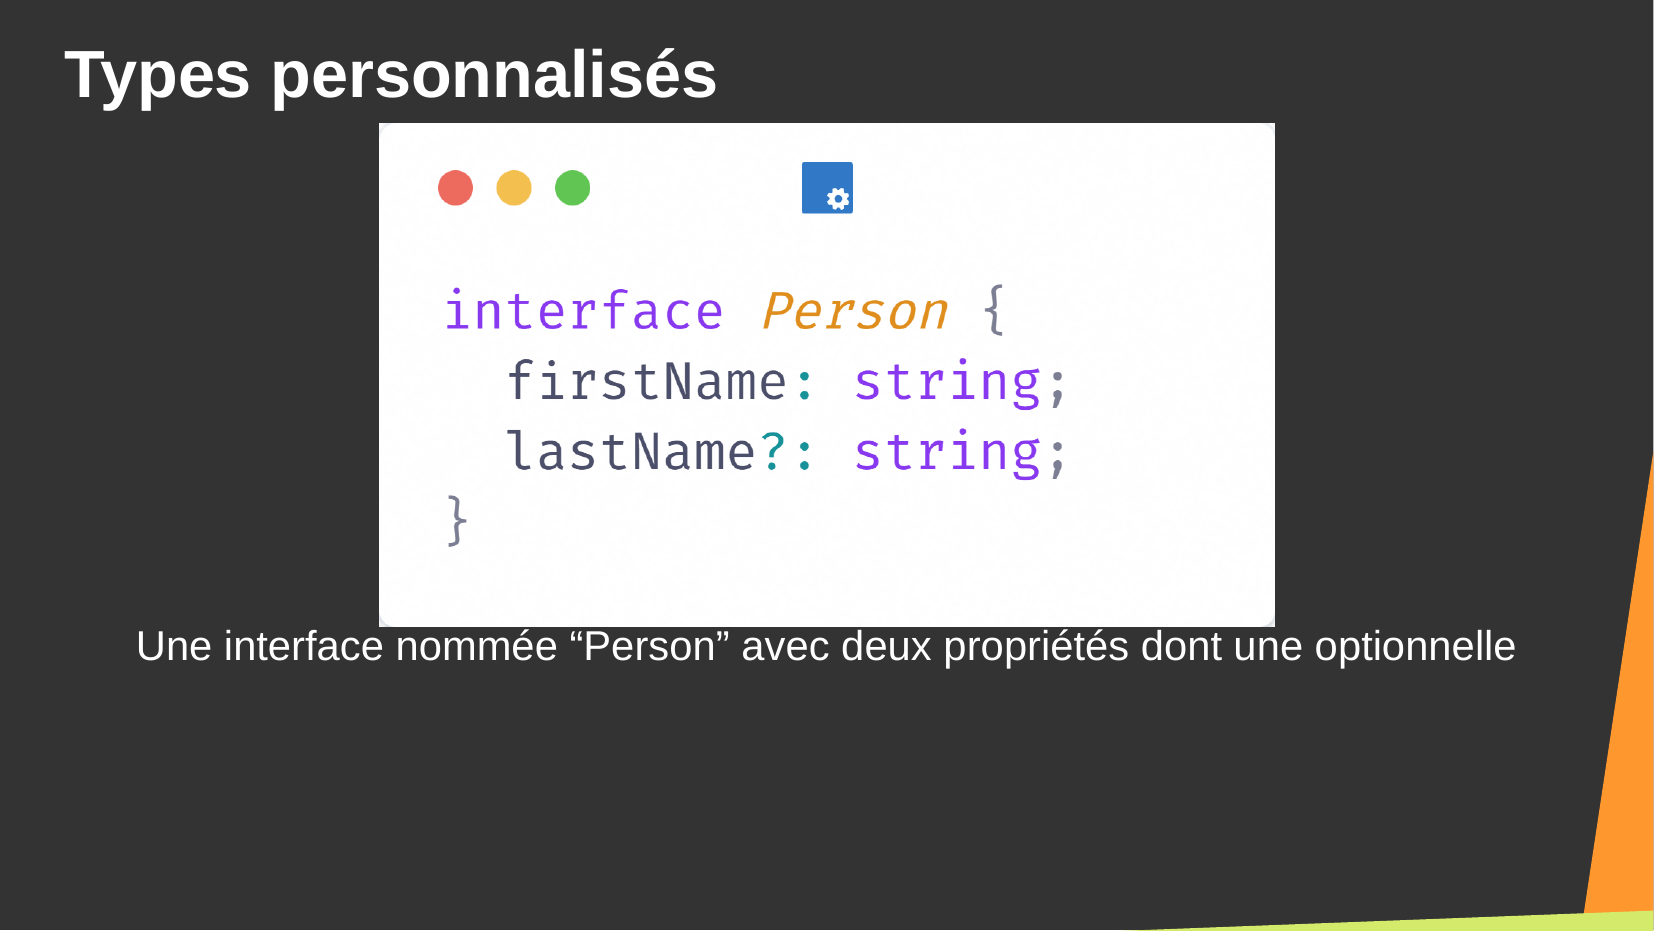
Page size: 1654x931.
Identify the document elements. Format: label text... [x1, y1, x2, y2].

picture [379, 123, 1275, 615]
title Types personnalisés [64, 37, 1583, 119]
text_box [1118, 446, 1654, 931]
text_box Une interface nommée “Person” avec deux propriétés dont une optionnelle [85, 615, 1568, 686]
